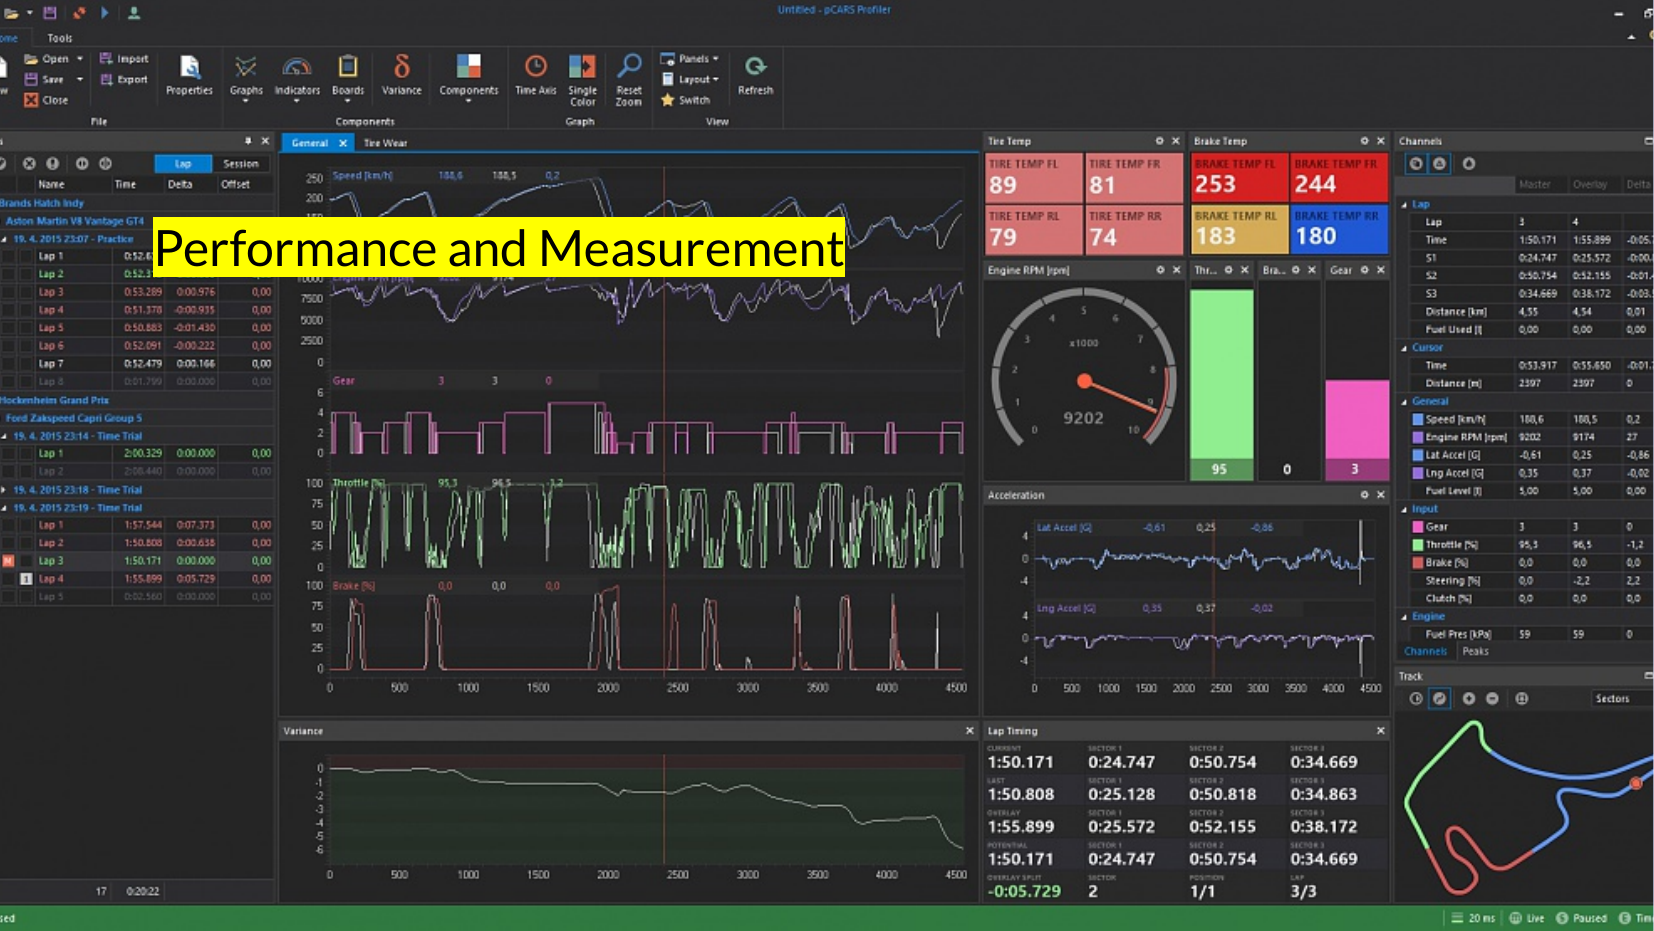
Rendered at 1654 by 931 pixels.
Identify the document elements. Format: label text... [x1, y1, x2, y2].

list Performance and Measurement [82, 217, 1571, 839]
picture [0, 0, 1654, 931]
